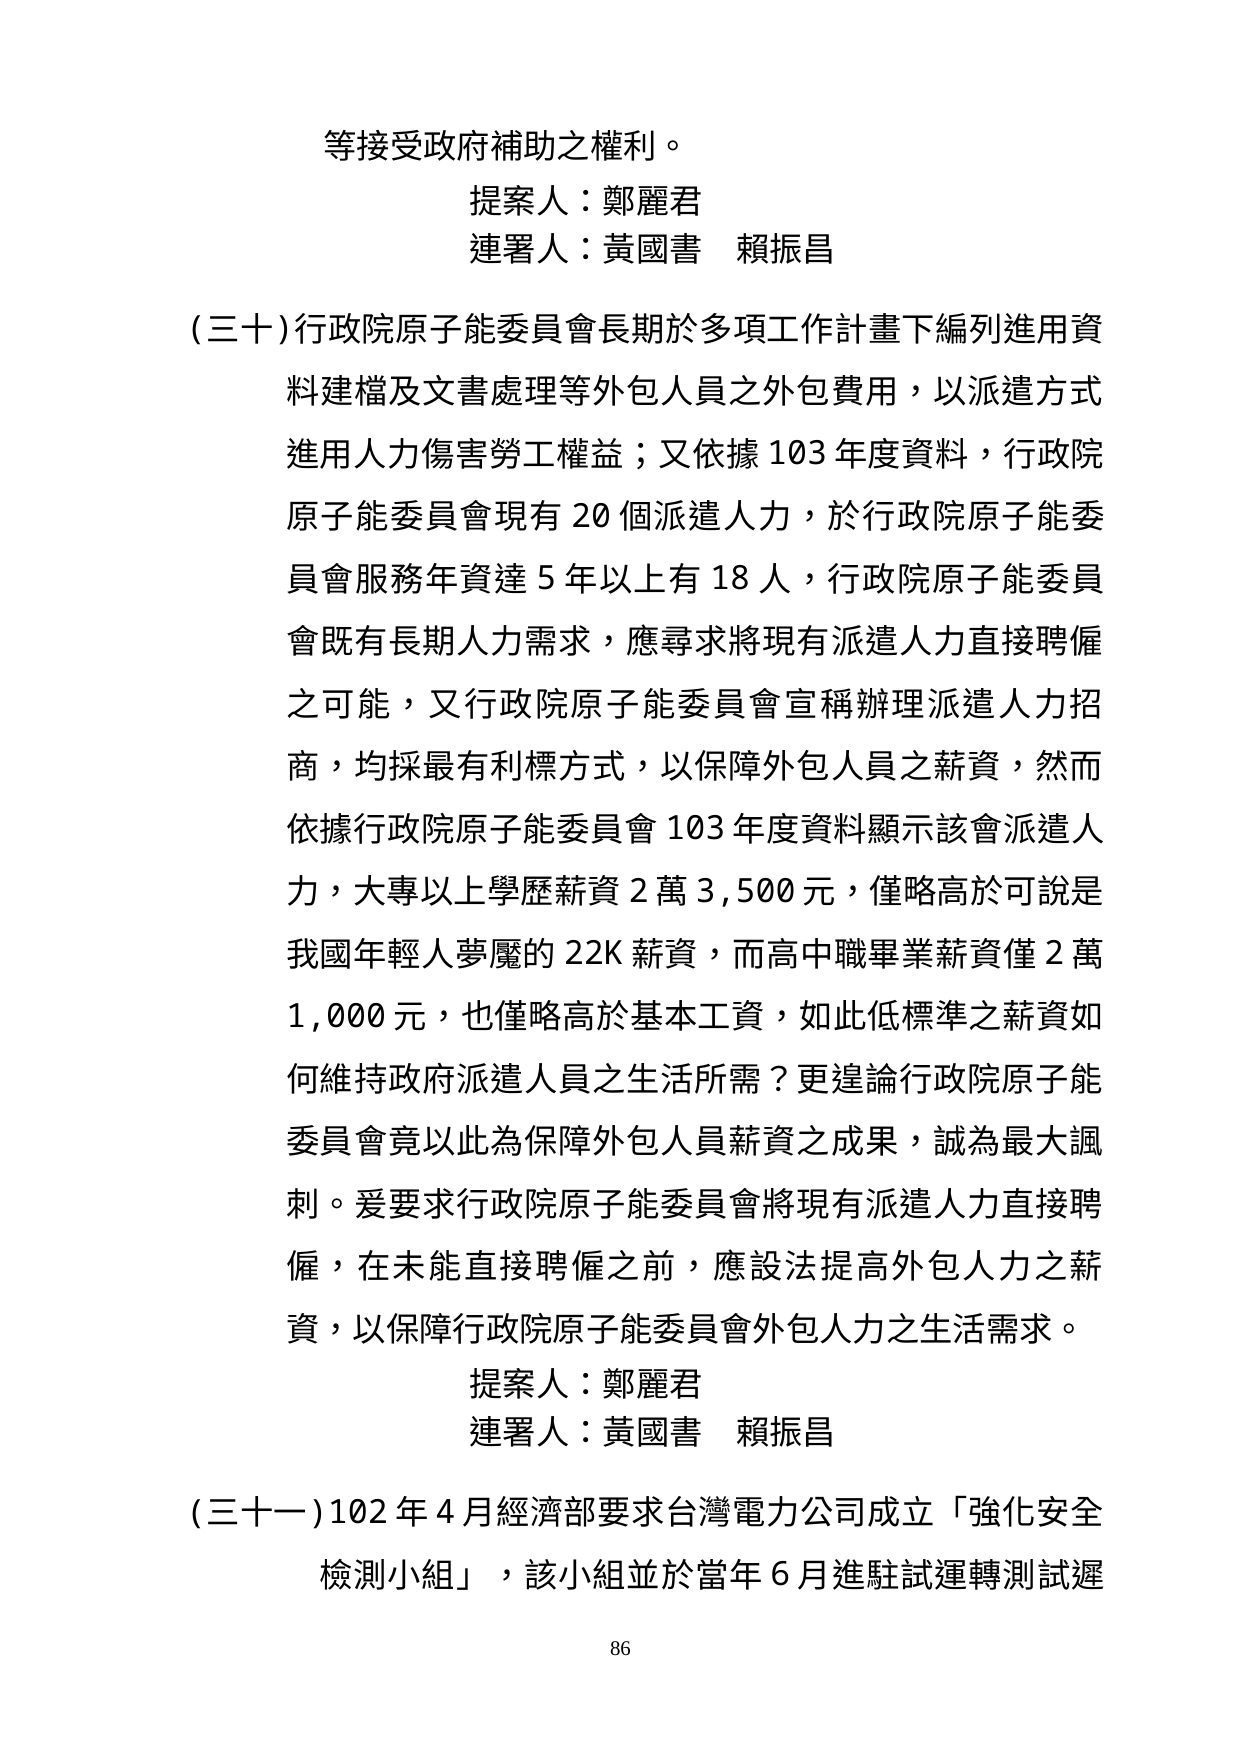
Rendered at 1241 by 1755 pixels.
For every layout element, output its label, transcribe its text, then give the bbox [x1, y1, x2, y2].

text 等接受政府補助之權利。 [323, 112, 1104, 175]
text 提案人：鄭麗君 [136, 175, 1104, 223]
text (三十)行政院原子能委員會長期於多項工作計畫下編列進用資料建檔及文書處理等外包人員之外包費用，以派遣方式進用人力傷害勞工權益；又依據103年度資料，行政院原子能委員會現有20個派遣人力，於行政院原子能委員會服務年資達5年以上有18人，行政院原子能委員會既有長期人力需求，應尋求將現有派遣人力直接聘僱之可能，又行政院原子能委員會宣稱辦理派遣人力招商，均採最有利標方式，以保障外包人員之薪資，然而依據行政院原子能委員會103年度資料顯示該會派遣人力，大專以上學歷薪資2萬3,500元，僅略高於可說是我國年輕人夢魘的22K薪資，而高中職畢業薪資僅2萬1,000元，也僅略高於基本工資，如此低標準之薪資如何維持政府派遣人員之生活所需？更遑論行政院原子能委員會竟以此為保障外包人員薪資之成果，誠為最大諷刺。爰要求行政院原子能委員會將現有派遣人力直接聘僱，在未能直接聘僱之前，應設法提高外包人力之薪資，以保障行政院原子能委員會外包人力之生活需求。 [186, 296, 1104, 1358]
text 連署人：黃國書 賴振昌 [136, 223, 1104, 271]
text 連署人：黃國書 賴振昌 [136, 1406, 1104, 1454]
text 提案人：鄭麗君 [136, 1358, 1104, 1406]
text (三十一)102年4月經濟部要求台灣電力公司成立「強化安全檢測小組」，該小組並於當年6月進駐試運轉測試遲 [186, 1479, 1104, 1604]
